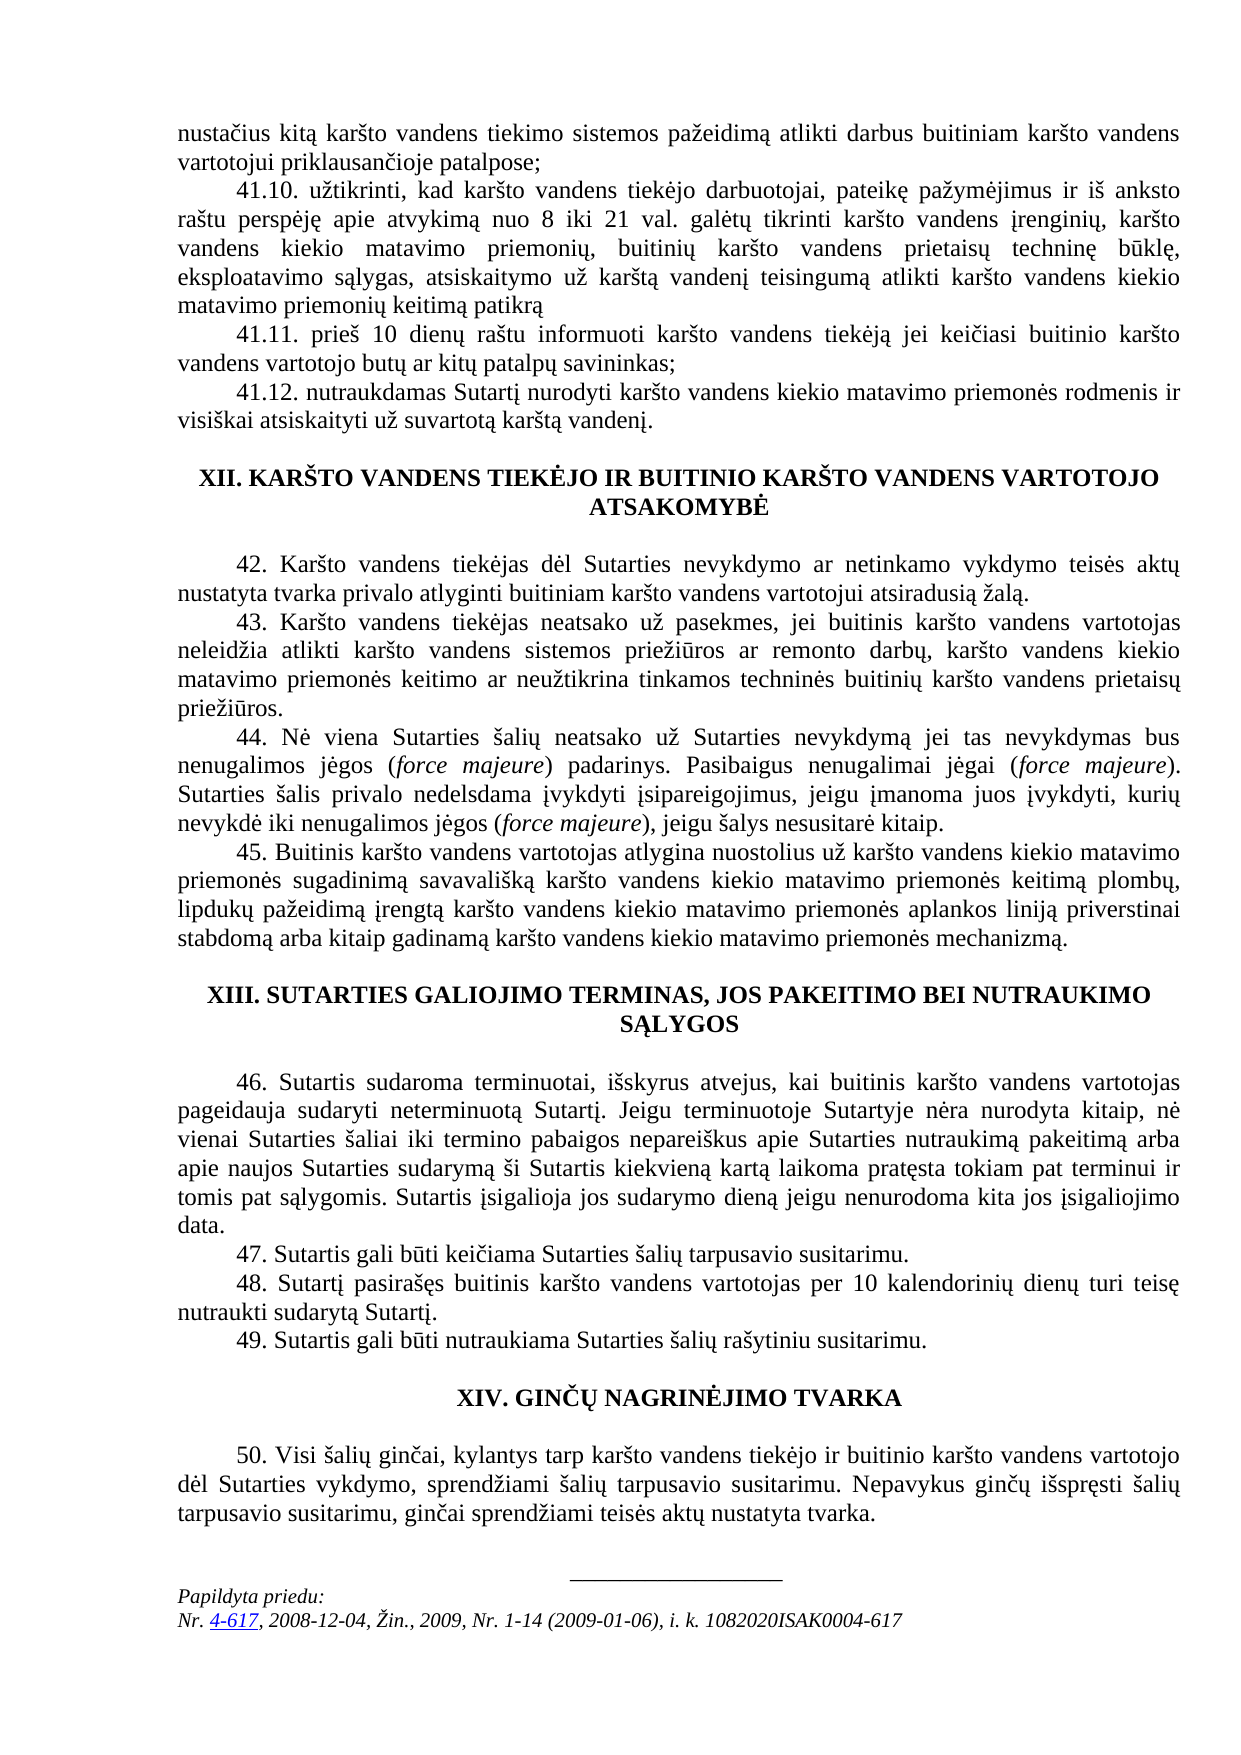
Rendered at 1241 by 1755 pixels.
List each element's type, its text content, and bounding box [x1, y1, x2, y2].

text XII. KARŠTO VANDENS TIEKĖJO IR BUITINIO KARŠTO VANDENS VARTOTOJO ATSAKOMYBĖ [177, 463, 1181, 521]
text 41.10. užtikrinti, kad karšto vandens tiekėjo darbuotojai, pateikę pažymėjimus ir iš anksto raštu perspėję apie atvykimą nuo 8 iki 21 val. galėtų tikrinti karšto vandens įrenginių, karšto vandens kiekio matavimo priemonių, buitinių karšto vandens prietaisų techninę būklę, eksploatavimo sąlygas, atsiskaitymo už karštą vandenį teisingumą atlikti karšto vandens kiekio matavimo priemonių keitimą patikrą [177, 176, 1181, 319]
text 49. Sutartis gali būti nutraukiama Sutarties šalių rašytiniu susitarimu. [177, 1326, 1181, 1354]
text 50. Visi šalių ginčai, kylantys tarp karšto vandens tiekėjo ir buitinio karšto vandens vartotojo dėl Sutarties vykdymo, sprendžiami šalių tarpusavio susitarimu. Nepavykus ginčų išspręsti šalių tarpusavio susitarimu, ginčai sprendžiami teisės aktų nustatyta tvarka. [177, 1441, 1181, 1527]
text 44. Nė viena Sutarties šalių neatsako už Sutarties nevykdymą jei tas nevykdymas bus nenugalimos jėgos (force majeure) padarinys. Pasibaigus nenugalimai jėgai (force majeure). Sutarties šalis privalo nedelsdama įvykdyti įsipareigojimus, jeigu įmanoma juos įvykdyti, kurių nevykdė iki nenugalimos jėgos (force majeure), jeigu šalys nesusitarė kitaip. [177, 722, 1181, 837]
text Papildyta priedu: [177, 1584, 1181, 1608]
text 45. Buitinis karšto vandens vartotojas atlygina nuostolius už karšto vandens kiekio matavimo priemonės sugadinimą savavališką karšto vandens kiekio matavimo priemonės keitimą plombų, lipdukų pažeidimą įrengtą karšto vandens kiekio matavimo priemonės aplankos liniją priverstinai stabdomą arba kitaip gadinamą karšto vandens kiekio matavimo priemonės mechanizmą. [177, 837, 1181, 952]
text XIII. SUTARTIES GALIOJIMO TERMINAS, JOS PAKEITIMO BEI NUTRAUKIMO SĄLYGOS [177, 981, 1181, 1038]
text Nr. 4-617, 2008-12-04, Žin., 2009, Nr. 1-14 (2009-01-06), i. k. 1082020ISAK0004-617 [177, 1608, 1181, 1632]
text 42. Karšto vandens tiekėjas dėl Sutarties nevykdymo ar netinkamo vykdymo teisės aktų nustatyta tvarka privalo atlyginti buitiniam karšto vandens vartotojui atsiradusią žalą. [177, 549, 1181, 607]
text XIV. GINČŲ NAGRINĖJIMO TVARKA [177, 1383, 1181, 1412]
text 41.12. nutraukdamas Sutartį nurodyti karšto vandens kiekio matavimo priemonės rodmenis ir visiškai atsiskaityti už suvartotą karštą vandenį. [177, 377, 1181, 434]
text nustačius kitą karšto vandens tiekimo sistemos pažeidimą atlikti darbus buitiniam karšto vandens vartotojui priklausančioje patalpose; [177, 118, 1181, 176]
text 48. Sutartį pasirašęs buitinis karšto vandens vartotojas per 10 kalendorinių dienų turi teisę nutraukti sudarytą Sutartį. [177, 1268, 1181, 1326]
text _________________ [177, 1556, 1181, 1584]
text 43. Karšto vandens tiekėjas neatsako už pasekmes, jei buitinis karšto vandens vartotojas neleidžia atlikti karšto vandens sistemos priežiūros ar remonto darbų, karšto vandens kiekio matavimo priemonės keitimo ar neužtikrina tinkamos techninės buitinių karšto vandens prietaisų priežiūros. [177, 607, 1181, 722]
text 47. Sutartis gali būti keičiama Sutarties šalių tarpusavio susitarimu. [177, 1239, 1181, 1268]
text 41.11. prieš 10 dienų raštu informuoti karšto vandens tiekėją jei keičiasi buitinio karšto vandens vartotojo butų ar kitų patalpų savininkas; [177, 319, 1181, 377]
text 46. Sutartis sudaroma terminuotai, išskyrus atvejus, kai buitinis karšto vandens vartotojas pageidauja sudaryti neterminuotą Sutartį. Jeigu terminuotoje Sutartyje nėra nurodyta kitaip, nė vienai Sutarties šaliai iki termino pabaigos nepareiškus apie Sutarties nutraukimą pakeitimą arba apie naujos Sutarties sudarymą ši Sutartis kiekvieną kartą laikoma pratęsta tokiam pat terminui ir tomis pat sąlygomis. Sutartis įsigalioja jos sudarymo dieną jeigu nenurodoma kita jos įsigaliojimo data. [177, 1067, 1181, 1239]
